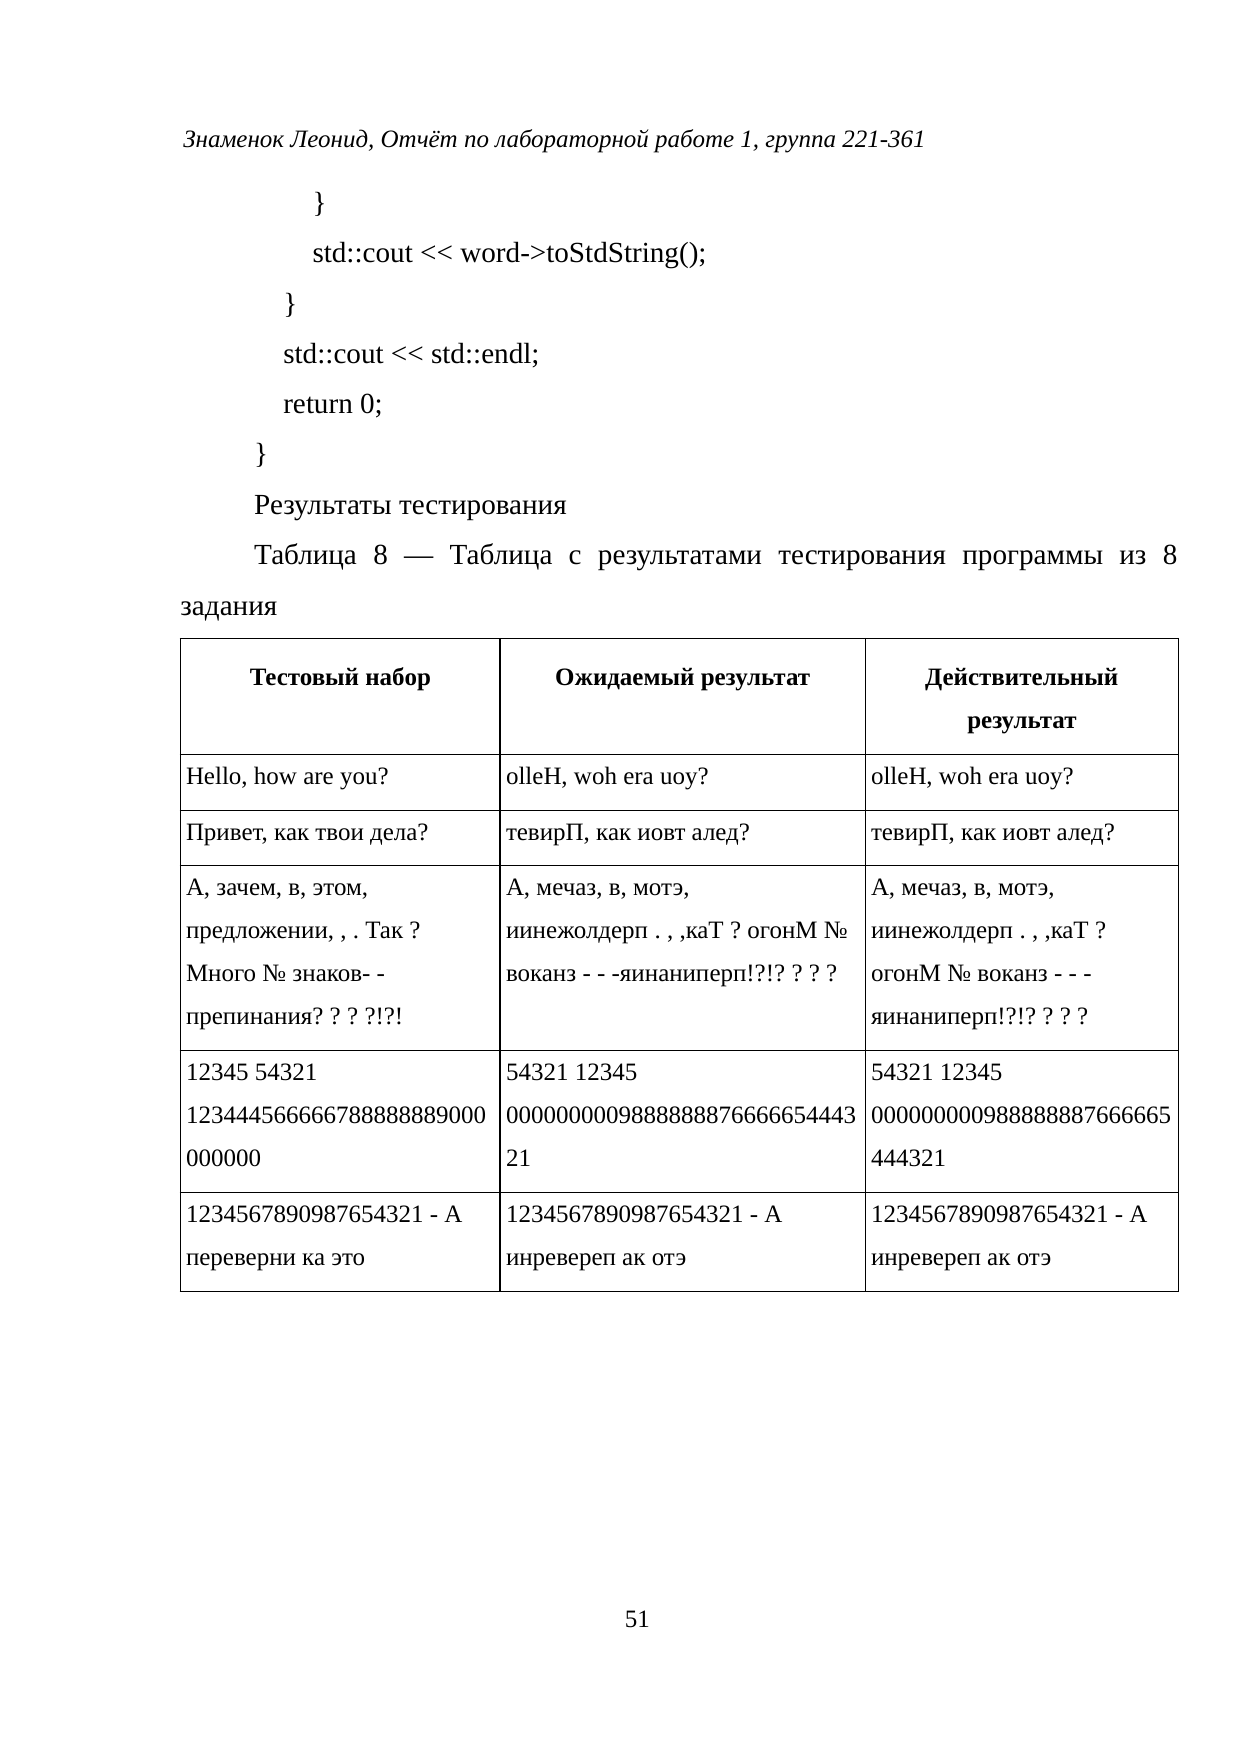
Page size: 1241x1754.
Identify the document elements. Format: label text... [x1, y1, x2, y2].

table_cell А, мечаз, в, мотэ, иинежолдерп . , ,каТ ? огонМ № воканз - - -яинаниперп!?!? ? ? ? [501, 866, 865, 1050]
table_header Тестовый набор [181, 639, 499, 754]
table_cell 1234567890987654321 - А переверни ка это [181, 1193, 499, 1291]
table_cell тевирП, как иовт алед? [866, 811, 1178, 865]
table_cell А, зачем, в, этом, предложении, , . Так ? Много № знаков- - препинания? ? ? ?!?! [181, 866, 499, 1050]
text Результаты тестирования [180, 487, 1178, 521]
text } [180, 286, 1178, 319]
table_cell А, мечаз, в, мотэ, иинежолдерп . , ,каТ ? огонМ № воканз - - -яинаниперп!?!? ? ? ? [866, 866, 1178, 1050]
text std::cout << std::endl; [180, 336, 1178, 369]
text return 0; [180, 386, 1178, 420]
table_cell olleH, woh era uoy? [866, 755, 1178, 810]
text } [180, 437, 1178, 470]
text } [180, 185, 1178, 219]
table_header Ожидаемый результат [501, 639, 865, 754]
text std::cout << word->toStdString(); [180, 235, 1178, 269]
table_cell 1234567890987654321 - А инревереп ак отэ [501, 1193, 865, 1291]
table_cell Привет, как твои дела? [181, 811, 499, 865]
table_cell 1234567890987654321 - А инревереп ак отэ [866, 1193, 1178, 1291]
table_cell Hello, how are you? [181, 755, 499, 810]
table_cell тевирП, как иовт алед? [501, 811, 865, 865]
text Таблица 8 — Таблица с результатами тестирования программы из 8 задания [180, 537, 1178, 621]
table_header Действительный результат [866, 639, 1178, 754]
table_cell 54321 12345 000000000988888887666665444321 [866, 1051, 1178, 1192]
table_cell olleH, woh era uoy? [501, 755, 865, 810]
table_cell 12345 54321 123444566666788888889000000000 [181, 1051, 499, 1192]
table_cell 54321 12345 000000000988888887666665444321 [501, 1051, 865, 1192]
